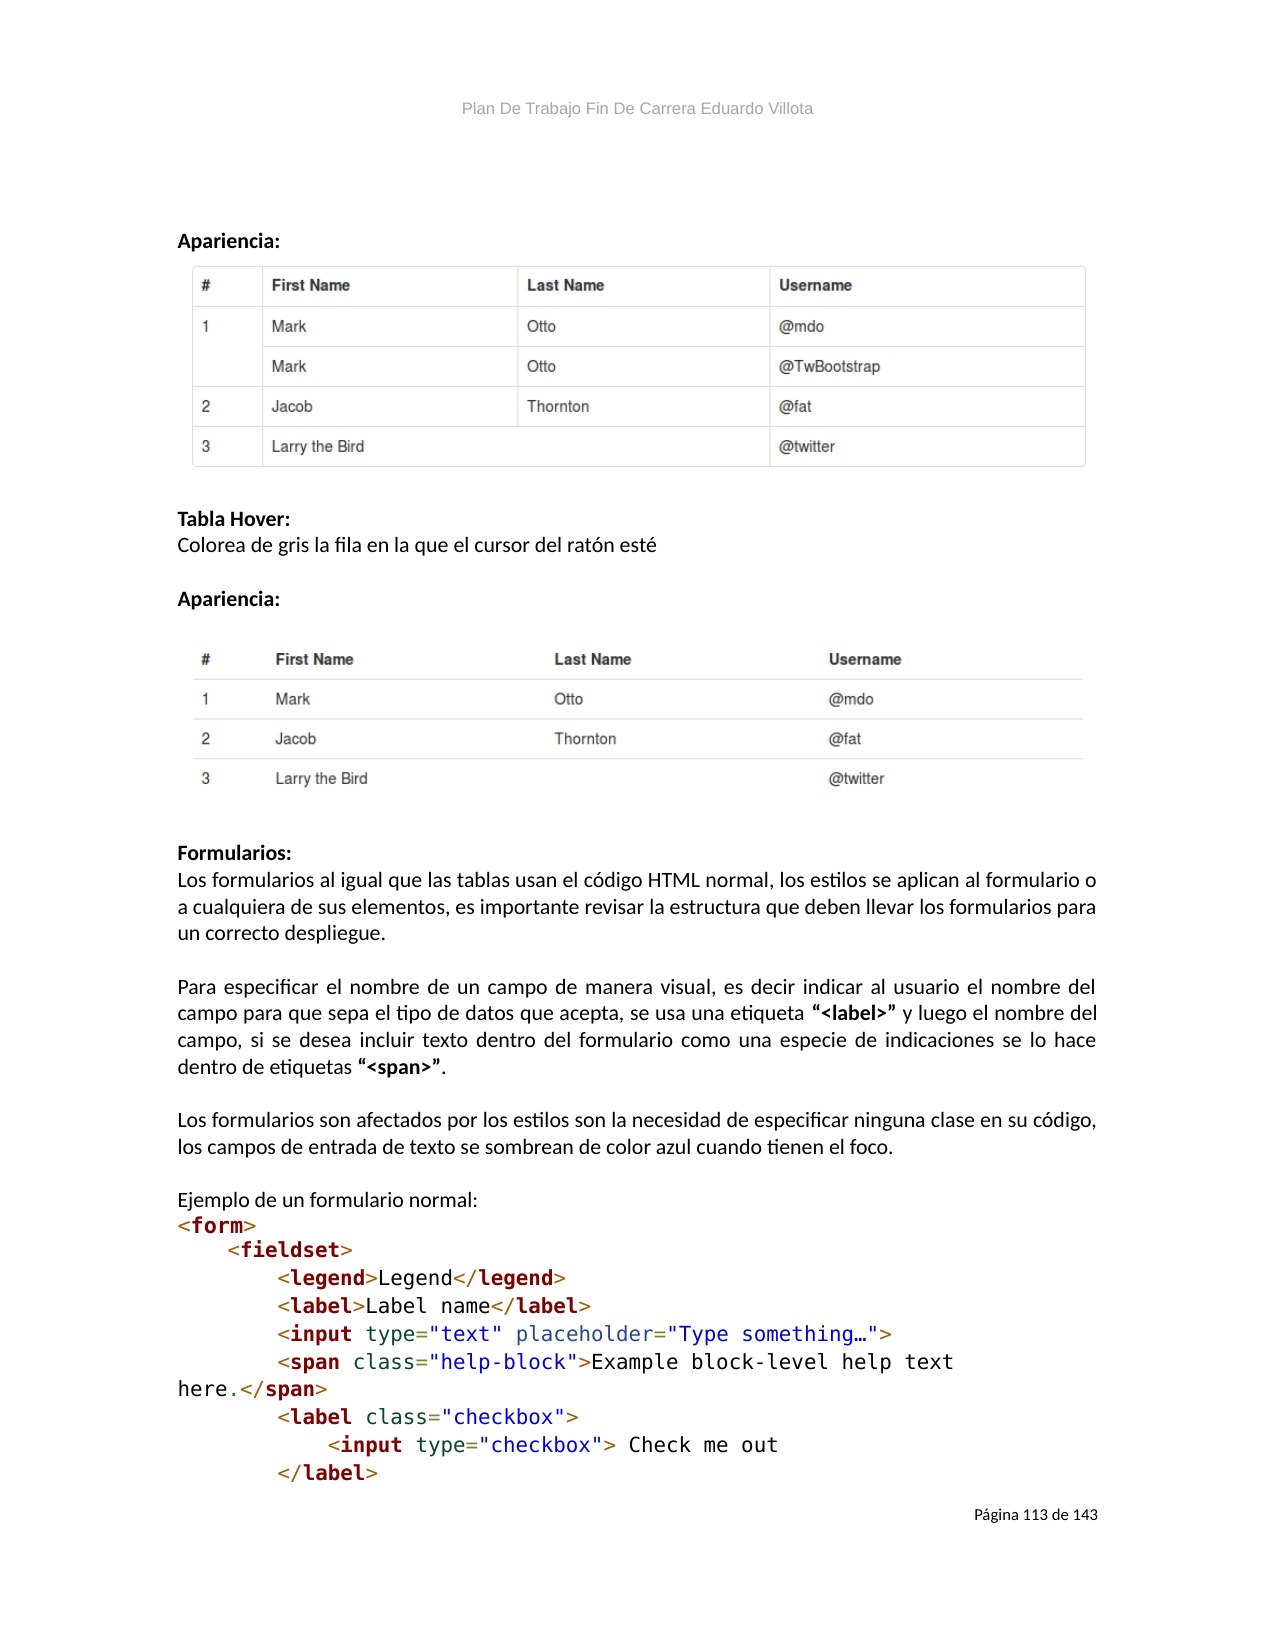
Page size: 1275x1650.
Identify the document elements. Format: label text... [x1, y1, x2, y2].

text Ejemplo de un formulario normal: [177, 1186, 1098, 1213]
text Formularios: [177, 839, 1098, 866]
text <legend>Legend</legend> [177, 1266, 1098, 1291]
text Colorea de gris la fila en la que el cursor del ratón esté [177, 532, 1098, 558]
text <label class="checkbox"> [177, 1405, 1098, 1429]
text <input type="text" placeholder="Type something…"> [177, 1322, 1098, 1346]
text <input type="checkbox"> Check me out [177, 1433, 1098, 1457]
text Apariencia: [177, 228, 1098, 254]
text Los formularios al igual que las tablas usan el código HTML normal, los estilos se aplican al formulario o a cualquiera de sus elementos, es importante revisar la estructura que deben llevar los formularios para un correcto despliegue. [177, 866, 1098, 946]
text <form> [177, 1213, 1098, 1238]
text </label> [177, 1461, 1098, 1485]
text <label>Label name</label> [177, 1294, 1098, 1318]
text Los formularios son afectados por los estilos son la necesidad de especificar ninguna clase en su código, los campos de entrada de texto se sombrean de color azul cuando tienen el foco. [177, 1106, 1098, 1159]
picture [177, 254, 1098, 479]
text <fieldset> [177, 1238, 1098, 1263]
text <span class="help-block">Example block-level help text here.</span> [177, 1350, 1098, 1402]
picture [177, 638, 1098, 813]
text Tabla Hover: [177, 505, 1098, 532]
text Apariencia: [177, 585, 1098, 612]
text Para especificar el nombre de un campo de manera visual, es decir indicar al usuario el nombre del campo para que sepa el tipo de datos que acepta, se usa una etiqueta “<label>” y luego el nombre del campo, si se desea incluir texto dentro del formulario como una especie de indicaciones se lo hace dentro de etiquetas “<span>”. [177, 973, 1098, 1079]
